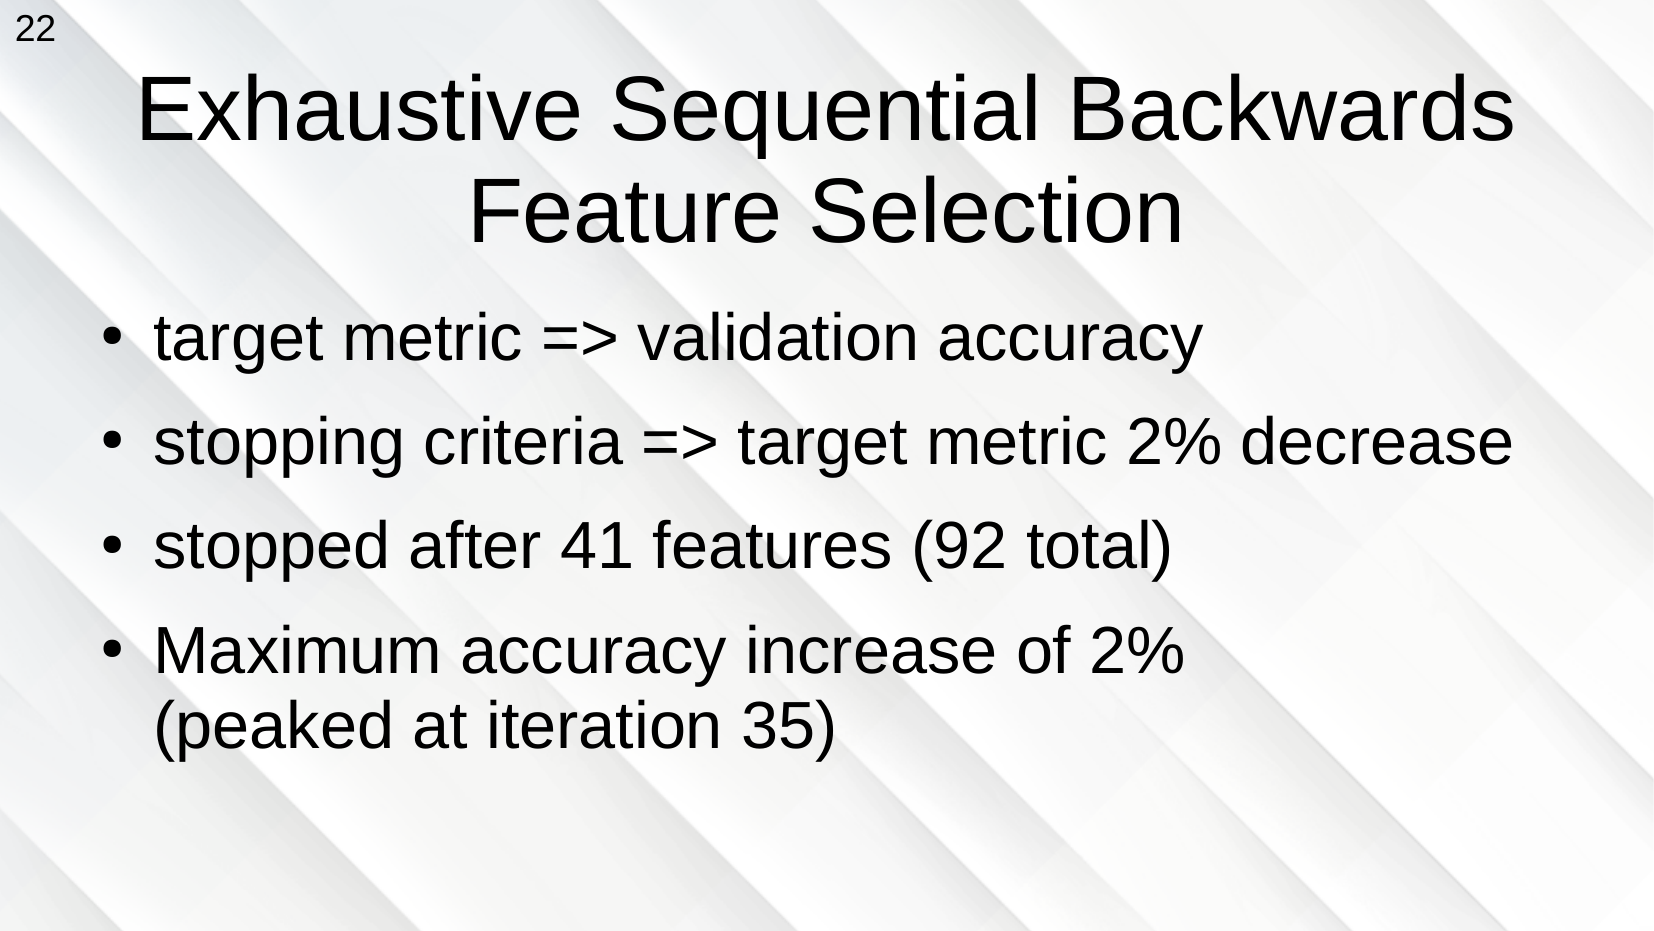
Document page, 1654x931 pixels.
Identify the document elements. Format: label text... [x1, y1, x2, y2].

picture [0, 0, 1654, 931]
title Exhaustive Sequential Backwards Feature Selection [82, 57, 1571, 263]
list target metric => validation accuracy stopping criteria => target metric 2% decrease stopped after 41 features (92 total) Maximum accuracy increase of 2% (peaked at iteration 35) [82, 300, 1571, 863]
